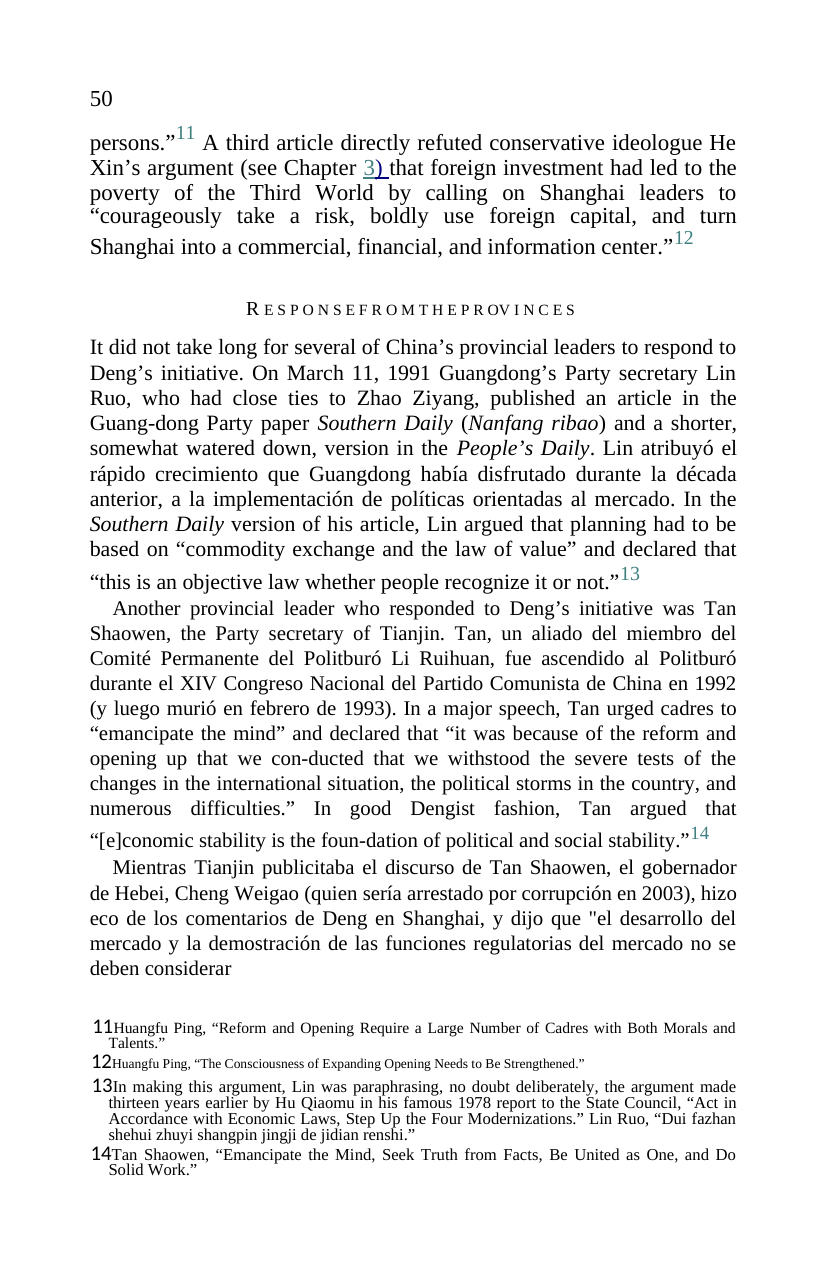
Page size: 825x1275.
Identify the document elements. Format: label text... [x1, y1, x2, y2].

text 50 [89, 84, 737, 111]
list Huangfu Ping, “The Consciousness of Expanding Opening Needs to Be Strengthened.” [91, 1052, 737, 1073]
list Tan Shaowen, “Emancipate the Mind, Seek Truth from Facts, Be United as One, and Do Solid Work.” [90, 1144, 737, 1179]
list In making this argument, Lin was paraphrasing, no doubt deliberately, the argument made thirteen years earlier by Hu Qiaomu in his famous 1978 report to the State Council, “Act in Accordance with Economic Laws, Step Up the Four Modernizations.” Lin Ruo, “Dui fazhan shehui zhuyi shangpin jingji de jidian renshi.” [91, 1075, 737, 1144]
text It did not take long for several of China’s provincial leaders to respond to Deng’s initiative. On March 11, 1991 Guangdong’s Party secretary Lin Ruo, who had close ties to Zhao Ziyang, published an article in the Guang-dong Party paper Southern Daily (Nanfang ribao) and a shorter, somewhat watered down, version in the People’s Daily. Lin atribuyó el rápido crecimiento que Guangdong había disfrutado durante la década anterior, a la implementación de políticas orientadas al mercado. In the Southern Daily version of his article, Lin argued that planning had to be based on “commodity exchange and the law of value” and declared that “this is an objective law whether people recognize it or not.”13 [89, 334, 737, 596]
list Huangfu Ping, “Reform and Opening Require a Large Number of Cadres with Both Morals and Talents.” [92, 1017, 737, 1052]
text Mientras Tianjin publicitaba el discurso de Tan Shaowen, el gobernador de Hebei, Cheng Weigao (quien sería arrestado por corrupción en 2003), hizo eco de los comentarios de Deng en Shanghai, y dijo que "el desarrollo del mercado y la demostración de las funciones regulatorias del mercado no se deben considerar [89, 855, 737, 980]
text Another provincial leader who responded to Deng’s initiative was Tan Shaowen, the Party secretary of Tianjin. Tan, un aliado del miembro del Comité Permanente del Politburó Li Ruihuan, fue ascendido al Politburó durante el XIV Congreso Nacional del Partido Comunista de China en 1992 (y luego murió en febrero de 1993). In a major speech, Tan urged cadres to “emancipate the mind” and declared that “it was because of the reform and opening up that we con-ducted that we withstood the severe tests of the changes in the international situation, the political storms in the country, and numerous difficulties.” In good Dengist fashion, Tan argued that “[e]conomic stability is the foun-dation of political and social stability.”14 [89, 596, 737, 854]
text persons.”11 A third article directly refuted conservative ideologue He Xin’s argument (see Chapter 3) that foreign investment had led to the poverty of the Third World by calling on Shanghai leaders to “courageously take a risk, boldly use foreign capital, and turn Shanghai into a commercial, financial, and information center.”12 [89, 124, 737, 262]
text R E S P O N S E F R O M T H E P R OV I N C E S [246, 297, 737, 320]
